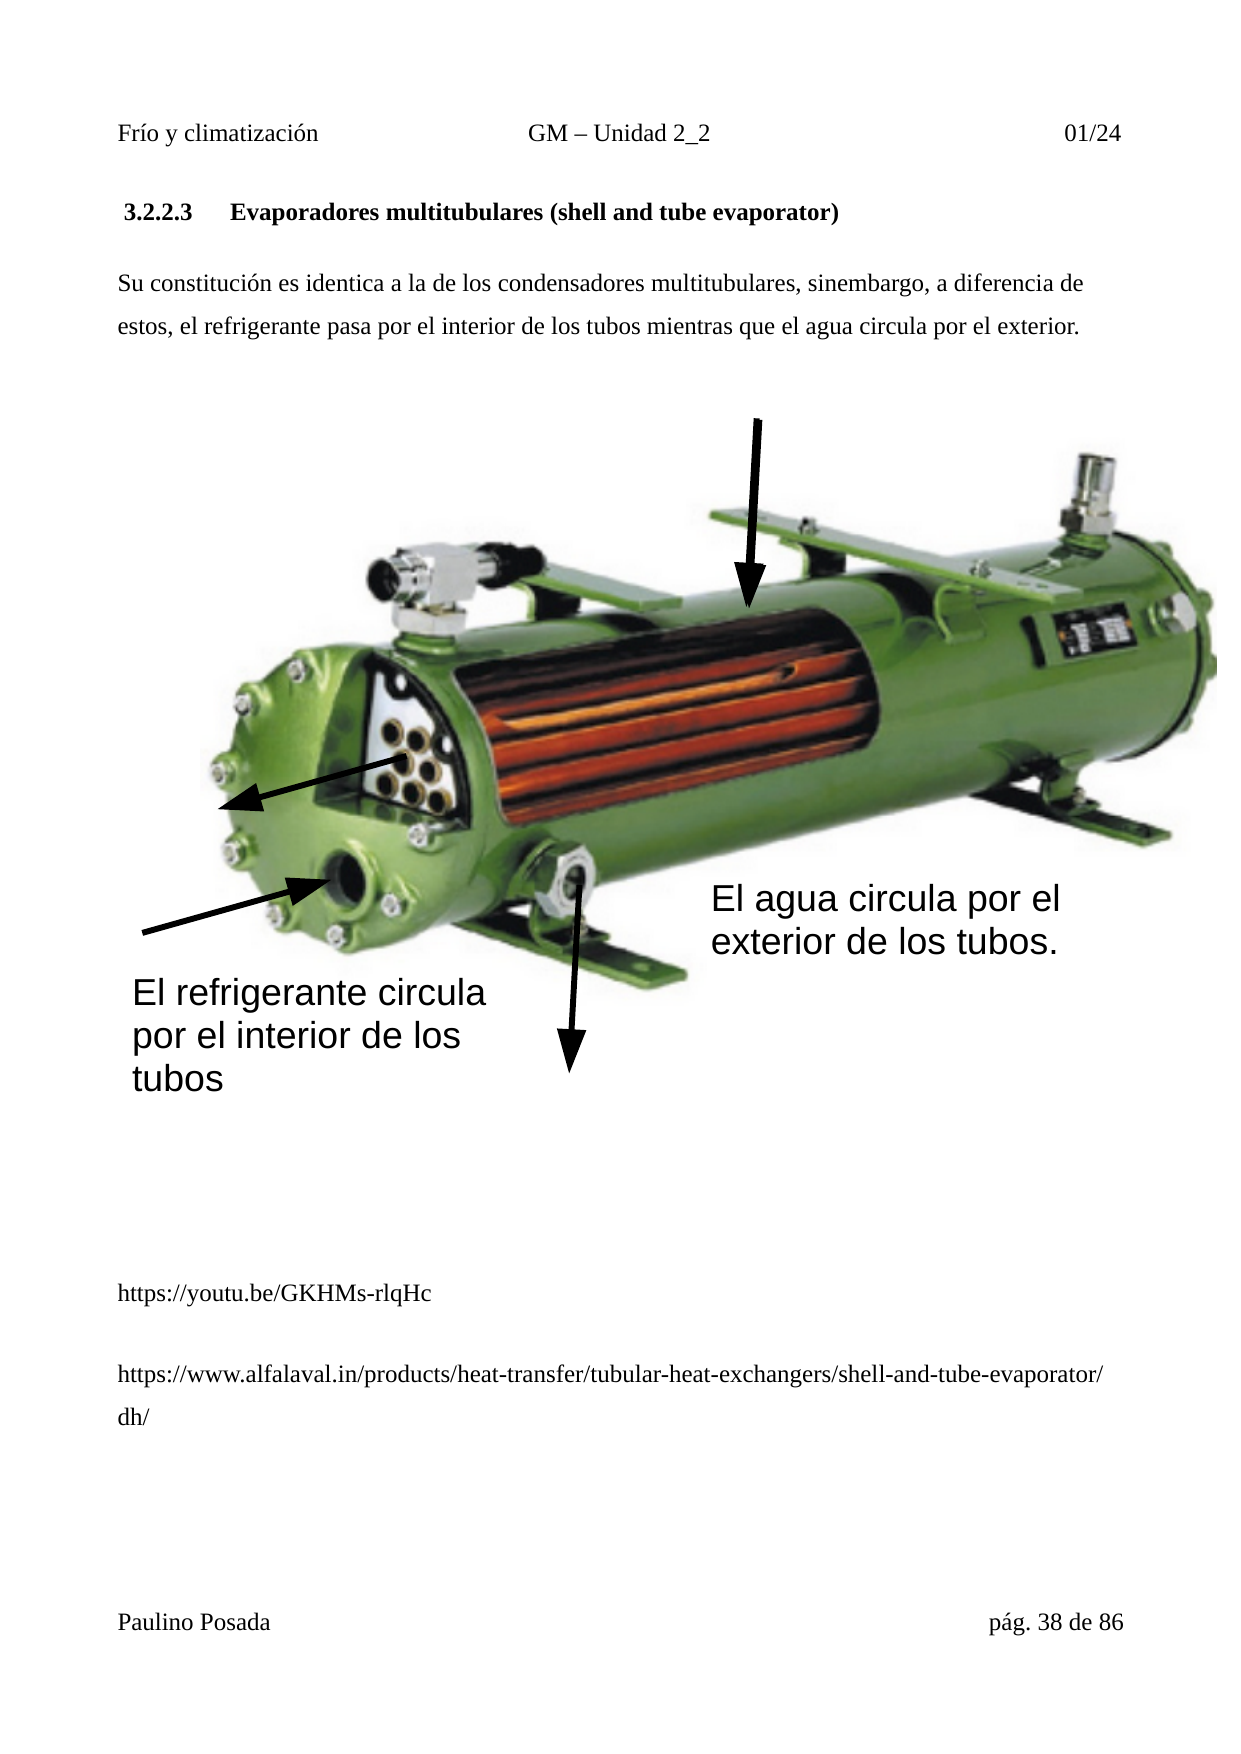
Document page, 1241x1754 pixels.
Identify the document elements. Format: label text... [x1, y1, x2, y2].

text https://youtu.be/GKHMs-rlqHc [117, 1278, 1123, 1307]
text https://www.alfalaval.in/products/heat-transfer/tubular-heat-exchangers/shell-and-tube-evaporator/dh/ [117, 1359, 1123, 1431]
text Su constitución es identica a la de los condensadores multitubulares, sinembargo, a diferencia de estos, el refrigerante pasa por el interior de los tubos mientras que el agua circula por el exterior. [117, 268, 1123, 339]
subtitle Evaporadores multitubulares (shell and tube evaporator) [117, 197, 1123, 226]
picture [245, 987, 255, 1003]
picture [200, 422, 1217, 1013]
